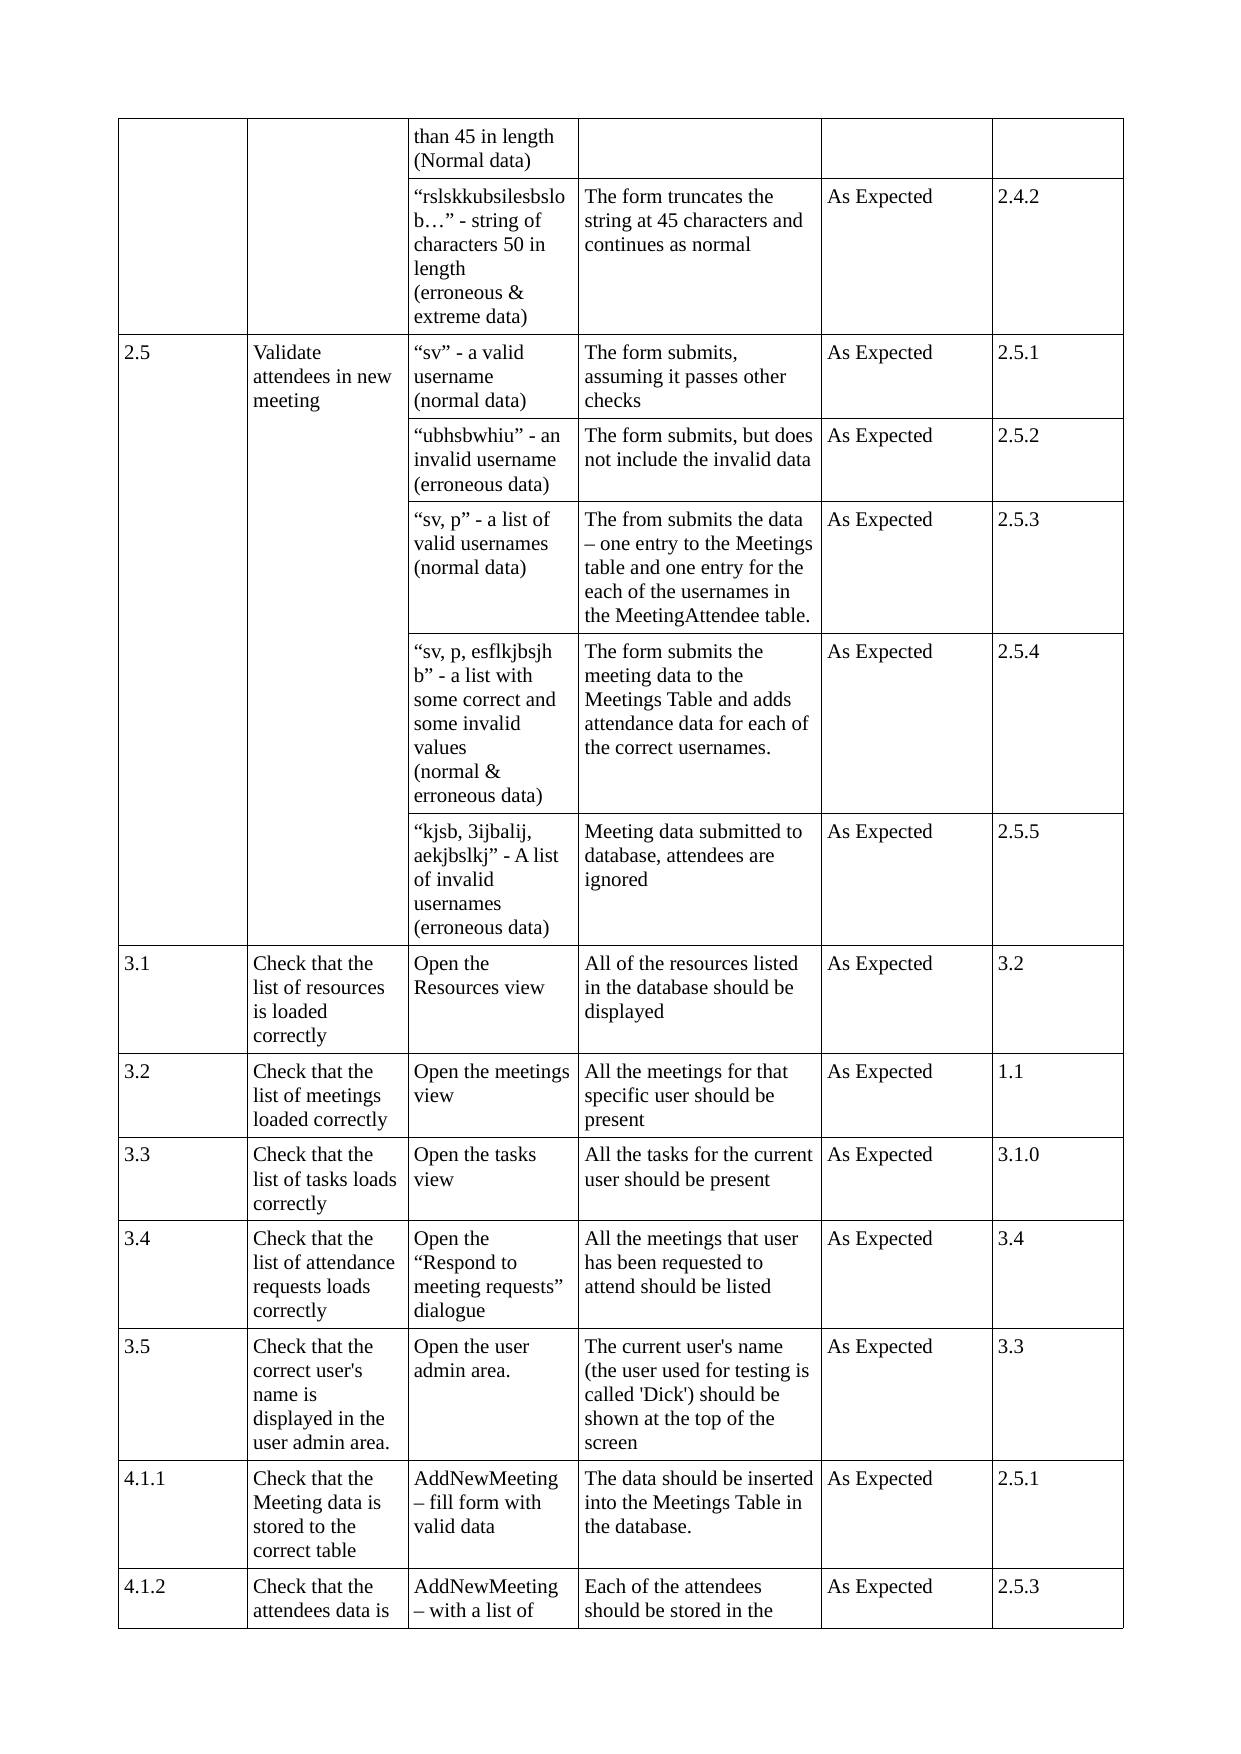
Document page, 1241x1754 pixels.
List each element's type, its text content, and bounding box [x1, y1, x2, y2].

table_cell 4.1.1 [119, 1461, 247, 1568]
table_cell 2.4.2 [993, 179, 1123, 334]
table_cell [248, 119, 408, 334]
table_cell Open the user admin area. [409, 1329, 578, 1460]
table_cell Check that the attendees data is [248, 1569, 408, 1627]
table_cell 3.4 [993, 1221, 1123, 1328]
table_cell Check that the list of resources is loaded correctly [248, 946, 408, 1053]
table_cell As Expected [822, 634, 992, 813]
table_cell 2.5 [119, 335, 247, 945]
table_cell The form submits, assuming it passes other checks [579, 335, 821, 417]
table_cell Open the tasks view [409, 1138, 578, 1220]
table_cell Check that the list of attendance requests loads correctly [248, 1221, 408, 1328]
table_cell Check that the list of tasks loads correctly [248, 1138, 408, 1220]
table_cell “sv, p” - a list of valid usernames (normal data) [409, 502, 578, 633]
table_cell AddNewMeeting – with a list of [409, 1569, 578, 1627]
table_cell As Expected [822, 419, 992, 501]
table_cell [822, 119, 992, 178]
table_cell 4.1.2 [119, 1569, 247, 1627]
table_cell Each of the attendees should be stored in the [579, 1569, 821, 1627]
table_cell As Expected [822, 1329, 992, 1460]
table_cell 3.4 [119, 1221, 247, 1328]
table_cell As Expected [822, 1138, 992, 1220]
table_cell As Expected [822, 1461, 992, 1568]
table_cell “sv” - a valid username (normal data) [409, 335, 578, 417]
table_cell 2.5.1 [993, 1461, 1123, 1568]
table_cell than 45 in length (Normal data) [409, 119, 578, 178]
table_cell AddNewMeeting – fill form with valid data [409, 1461, 578, 1568]
table_cell The current user's name (the user used for testing is called 'Dick') should be shown at the top of the screen [579, 1329, 821, 1460]
table_cell Meeting data submitted to database, attendees are ignored [579, 814, 821, 945]
table_cell 3.5 [119, 1329, 247, 1460]
table_cell Open the Resources view [409, 946, 578, 1053]
table_cell As Expected [822, 814, 992, 945]
table_cell “rslskkubsilesbslob…” - string of characters 50 in length (erroneous & extreme data) [409, 179, 578, 334]
table_cell All the meetings that user has been requested to attend should be listed [579, 1221, 821, 1328]
table_cell The form submits, but does not include the invalid data [579, 419, 821, 501]
table_cell 2.5.4 [993, 634, 1123, 813]
table_cell As Expected [822, 179, 992, 334]
table_cell [579, 119, 821, 178]
table_cell Open the meetings view [409, 1054, 578, 1137]
table_cell All the meetings for that specific user should be present [579, 1054, 821, 1137]
table_cell [993, 119, 1123, 178]
table_cell “kjsb, 3ijbalij, aekjbslkj” - A list of invalid usernames (erroneous data) [409, 814, 578, 945]
table_cell As Expected [822, 502, 992, 633]
table_cell 2.5.5 [993, 814, 1123, 945]
table_cell 3.1 [119, 946, 247, 1053]
table_cell Check that the Meeting data is stored to the correct table [248, 1461, 408, 1568]
table_cell 3.1.0 [993, 1138, 1123, 1220]
table_cell 2.5.1 [993, 335, 1123, 417]
table_cell 1.1 [993, 1054, 1123, 1137]
table_cell All of the resources listed in the database should be displayed [579, 946, 821, 1053]
table_cell All the tasks for the current user should be present [579, 1138, 821, 1220]
table_cell As Expected [822, 335, 992, 417]
table_cell Validate attendees in new meeting [248, 335, 408, 945]
table_cell As Expected [822, 1054, 992, 1137]
table_cell Open the “Respond to meeting requests” dialogue [409, 1221, 578, 1328]
table_cell [119, 119, 247, 334]
table_cell “ubhsbwhiu” - an invalid username (erroneous data) [409, 419, 578, 501]
table_cell As Expected [822, 946, 992, 1053]
table_cell Check that the list of meetings loaded correctly [248, 1054, 408, 1137]
table_cell The form truncates the string at 45 characters and continues as normal [579, 179, 821, 334]
table_cell 3.2 [119, 1054, 247, 1137]
table_cell The data should be inserted into the Meetings Table in the database. [579, 1461, 821, 1568]
table_cell The from submits the data – one entry to the Meetings table and one entry for the each of the usernames in the MeetingAttendee table. [579, 502, 821, 633]
table_cell “sv, p, esflkjbsjh b” - a list with some correct and some invalid values (normal & erroneous data) [409, 634, 578, 813]
table_cell As Expected [822, 1569, 992, 1627]
table_cell 3.3 [993, 1329, 1123, 1460]
table_cell 2.5.3 [993, 1569, 1123, 1627]
table_cell 3.3 [119, 1138, 247, 1220]
table_cell 3.2 [993, 946, 1123, 1053]
table_cell 2.5.2 [993, 419, 1123, 501]
table_cell 2.5.3 [993, 502, 1123, 633]
table_cell As Expected [822, 1221, 992, 1328]
table_cell Check that the correct user's name is displayed in the user admin area. [248, 1329, 408, 1460]
table_cell The form submits the meeting data to the Meetings Table and adds attendance data for each of the correct usernames. [579, 634, 821, 813]
